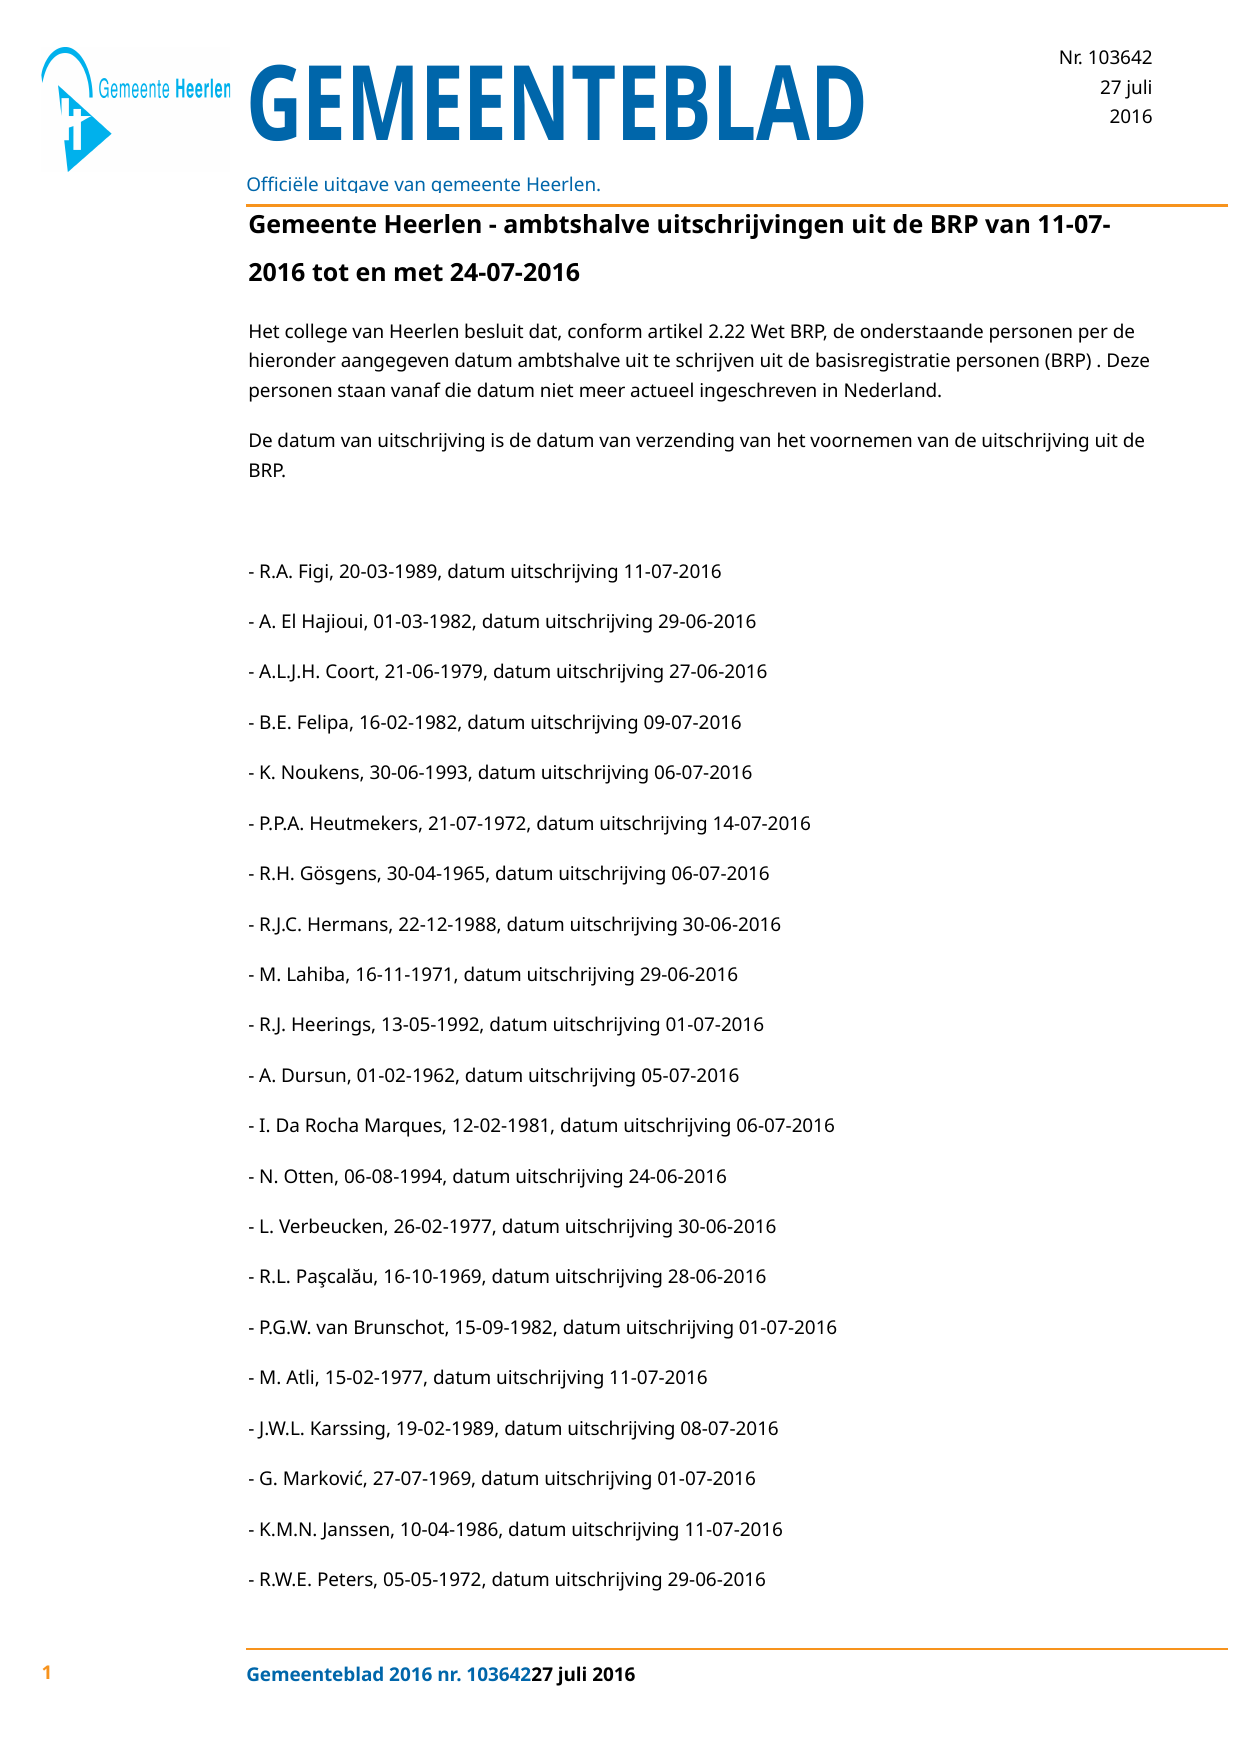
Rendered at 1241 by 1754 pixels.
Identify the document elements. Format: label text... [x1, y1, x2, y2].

text - R.A. Figi, 20-03-1989, datum uitschrijving 11-07-2016 [248, 558, 1152, 584]
text - G. Marković, 27-07-1969, datum uitschrijving 01-07-2016 [248, 1465, 1152, 1491]
text - R.J. Heerings, 13-05-1992, datum uitschrijving 01-07-2016 [248, 1012, 1152, 1037]
text - R.W.E. Peters, 05-05-1972, datum uitschrijving 29-06-2016 [248, 1566, 1152, 1592]
text - N. Otten, 06-08-1994, datum uitschrijving 24-06-2016 [248, 1163, 1152, 1189]
text Het college van Heerlen besluit dat, conform artikel 2.22 Wet BRP, de onderstaande personen per de hieronder aangegeven datum ambtshalve uit te schrijven uit de basisregistratie personen (BRP) . Deze personen staan vanaf die datum niet meer actueel ingeschreven in Nederland. [248, 318, 1152, 403]
text De datum van uitschrijving is de datum van verzending van het voornemen van de uitschrijving uit de BRP. [248, 427, 1152, 483]
text - R.J.C. Hermans, 22-12-1988, datum uitschrijving 30-06-2016 [248, 911, 1152, 937]
text - K.M.N. Janssen, 10-04-1986, datum uitschrijving 11-07-2016 [248, 1516, 1152, 1542]
text - R.L. Paşcalău, 16-10-1969, datum uitschrijving 28-06-2016 [248, 1264, 1152, 1289]
picture [41, 47, 58, 70]
text - A. El Hajioui, 01-03-1982, datum uitschrijving 29-06-2016 [248, 608, 1152, 634]
text - A. Dursun, 01-02-1962, datum uitschrijving 05-07-2016 [248, 1062, 1152, 1088]
text - J.W.L. Karssing, 19-02-1989, datum uitschrijving 08-07-2016 [248, 1415, 1152, 1441]
text - R.H. Gösgens, 30-04-1965, datum uitschrijving 06-07-2016 [248, 860, 1152, 886]
text - P.G.W. van Brunschot, 15-09-1982, datum uitschrijving 01-07-2016 [248, 1314, 1152, 1340]
picture [41, 47, 231, 172]
text - I. Da Rocha Marques, 12-02-1981, datum uitschrijving 06-07-2016 [248, 1112, 1152, 1138]
text - P.P.A. Heutmekers, 21-07-1972, datum uitschrijving 14-07-2016 [248, 810, 1152, 836]
text Gemeente Heerlen - ambtshalve uitschrijvingen uit de BRP van 11-07-2016 tot en met 24-07-2016 [248, 207, 1152, 288]
text - B.E. Felipa, 16-02-1982, datum uitschrijving 09-07-2016 [248, 709, 1152, 735]
text - K. Noukens, 30-06-1993, datum uitschrijving 06-07-2016 [248, 759, 1152, 785]
text - M. Lahiba, 16-11-1971, datum uitschrijving 29-06-2016 [248, 961, 1152, 987]
text - M. Atli, 15-02-1977, datum uitschrijving 11-07-2016 [248, 1364, 1152, 1390]
text - L. Verbeucken, 26-02-1977, datum uitschrijving 30-06-2016 [248, 1213, 1152, 1239]
text - A.L.J.H. Coort, 21-06-1979, datum uitschrijving 27-06-2016 [248, 659, 1152, 684]
